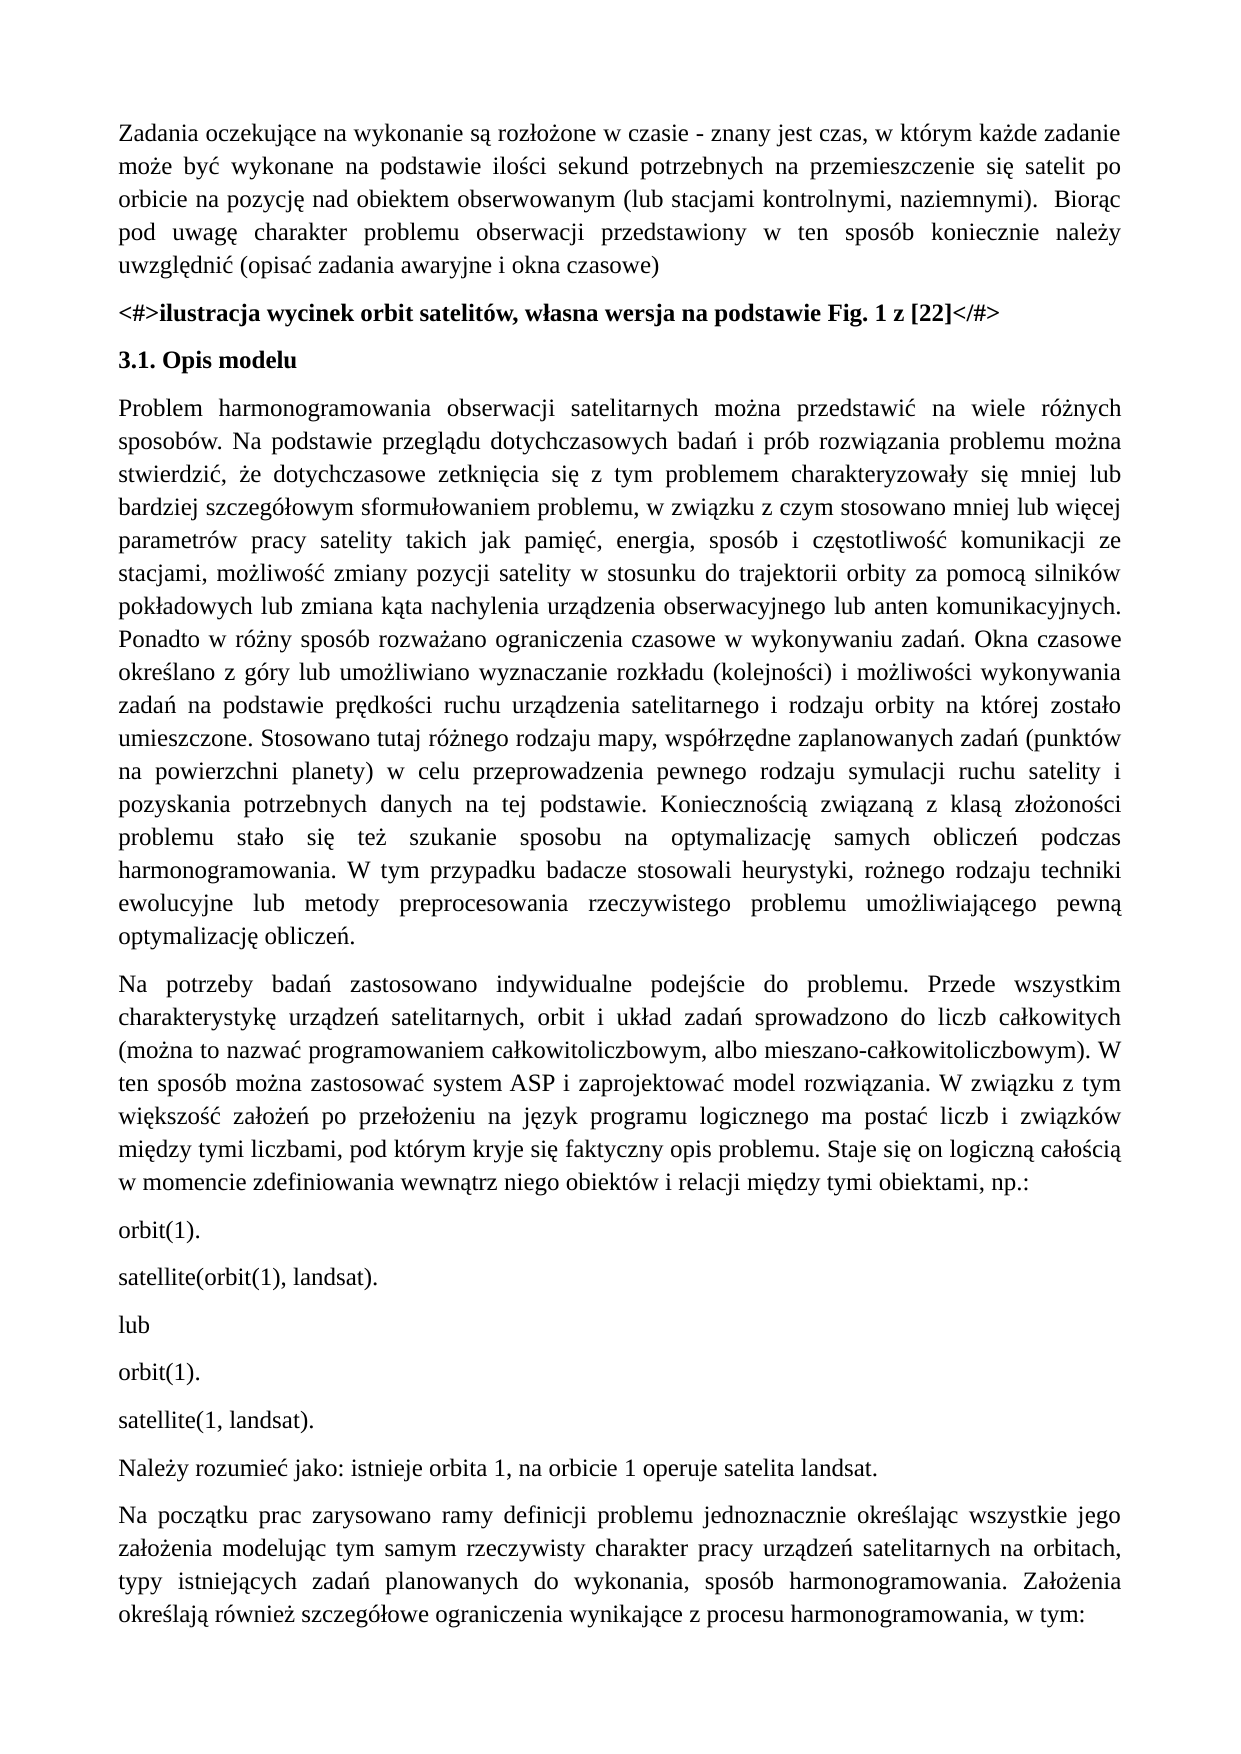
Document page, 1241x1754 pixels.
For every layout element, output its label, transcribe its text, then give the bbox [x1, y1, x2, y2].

text Problem harmonogramowania obserwacji satelitarnych można przedstawić na wiele różnych sposobów. Na podstawie przeglądu dotychczasowych badań i prób rozwiązania problemu można stwierdzić, że dotychczasowe zetknięcia się z tym problemem charakteryzowały się mniej lub bardziej szczegółowym sformułowaniem problemu, w związku z czym stosowano mniej lub więcej parametrów pracy satelity takich jak pamięć, energia, sposób i częstotliwość komunikacji ze stacjami, możliwość zmiany pozycji satelity w stosunku do trajektorii orbity za pomocą silników pokładowych lub zmiana kąta nachylenia urządzenia obserwacyjnego lub anten komunikacyjnych. Ponadto w różny sposób rozważano ograniczenia czasowe w wykonywaniu zadań. Okna czasowe określano z góry lub umożliwiano wyznaczanie rozkładu (kolejności) i możliwości wykonywania zadań na podstawie prędkości ruchu urządzenia satelitarnego i rodzaju orbity na której zostało umieszczone. Stosowano tutaj różnego rodzaju mapy, współrzędne zaplanowanych zadań (punktów na powierzchni planety) w celu przeprowadzenia pewnego rodzaju symulacji ruchu satelity i pozyskania potrzebnych danych na tej podstawie. Koniecznością związaną z klasą złożoności problemu stało się też szukanie sposobu na optymalizację samych obliczeń podczas harmonogramowania. W tym przypadku badacze stosowali heurystyki, rożnego rodzaju techniki ewolucyjne lub metody preprocesowania rzeczywistego problemu umożliwiającego pewną optymalizację obliczeń. [118, 393, 1122, 950]
text satellite(1, landsat). [118, 1405, 1122, 1434]
text Na potrzeby badań zastosowano indywidualne podejście do problemu. Przede wszystkim charakterystykę urządzeń satelitarnych, orbit i układ zadań sprowadzono do liczb całkowitych (można to nazwać programowaniem całkowitoliczbowym, albo mieszano-całkowitoliczbowym). W ten sposób można zastosować system ASP i zaprojektować model rozwiązania. W związku z tym większość założeń po przełożeniu na język programu logicznego ma postać liczb i związków między tymi liczbami, pod którym kryje się faktyczny opis problemu. Staje się on logiczną całością w momencie zdefiniowania wewnątrz niego obiektów i relacji między tymi obiektami, np.: [118, 969, 1122, 1196]
text lub [118, 1310, 1122, 1339]
text Na początku prac zarysowano ramy definicji problemu jednoznacznie określając wszystkie jego założenia modelując tym samym rzeczywisty charakter pracy urządzeń satelitarnych na orbitach, typy istniejących zadań planowanych do wykonania, sposób harmonogramowania. Założenia określają również szczegółowe ograniczenia wynikające z procesu harmonogramowania, w tym: [118, 1500, 1122, 1628]
text orbit(1). [118, 1357, 1122, 1386]
text orbit(1). [118, 1215, 1122, 1243]
text satellite(orbit(1), landsat). [118, 1262, 1122, 1291]
text <#>ilustracja wycinek orbit satelitów, własna wersja na podstawie Fig. 1 z [22]</#> [118, 298, 1122, 327]
text Zadania oczekujące na wykonanie są rozłożone w czasie - znany jest czas, w którym każde zadanie może być wykonane na podstawie ilości sekund potrzebnych na przemieszczenie się satelit po orbicie na pozycję nad obiektem obserwowanym (lub stacjami kontrolnymi, naziemnymi). Biorąc pod uwagę charakter problemu obserwacji przedstawiony w ten sposób koniecznie należy uwzględnić (opisać zadania awaryjne i okna czasowe) [118, 118, 1122, 279]
text Należy rozumieć jako: istnieje orbita 1, na orbicie 1 operuje satelita landsat. [118, 1453, 1122, 1481]
text 3.1. Opis modelu [118, 345, 1122, 374]
